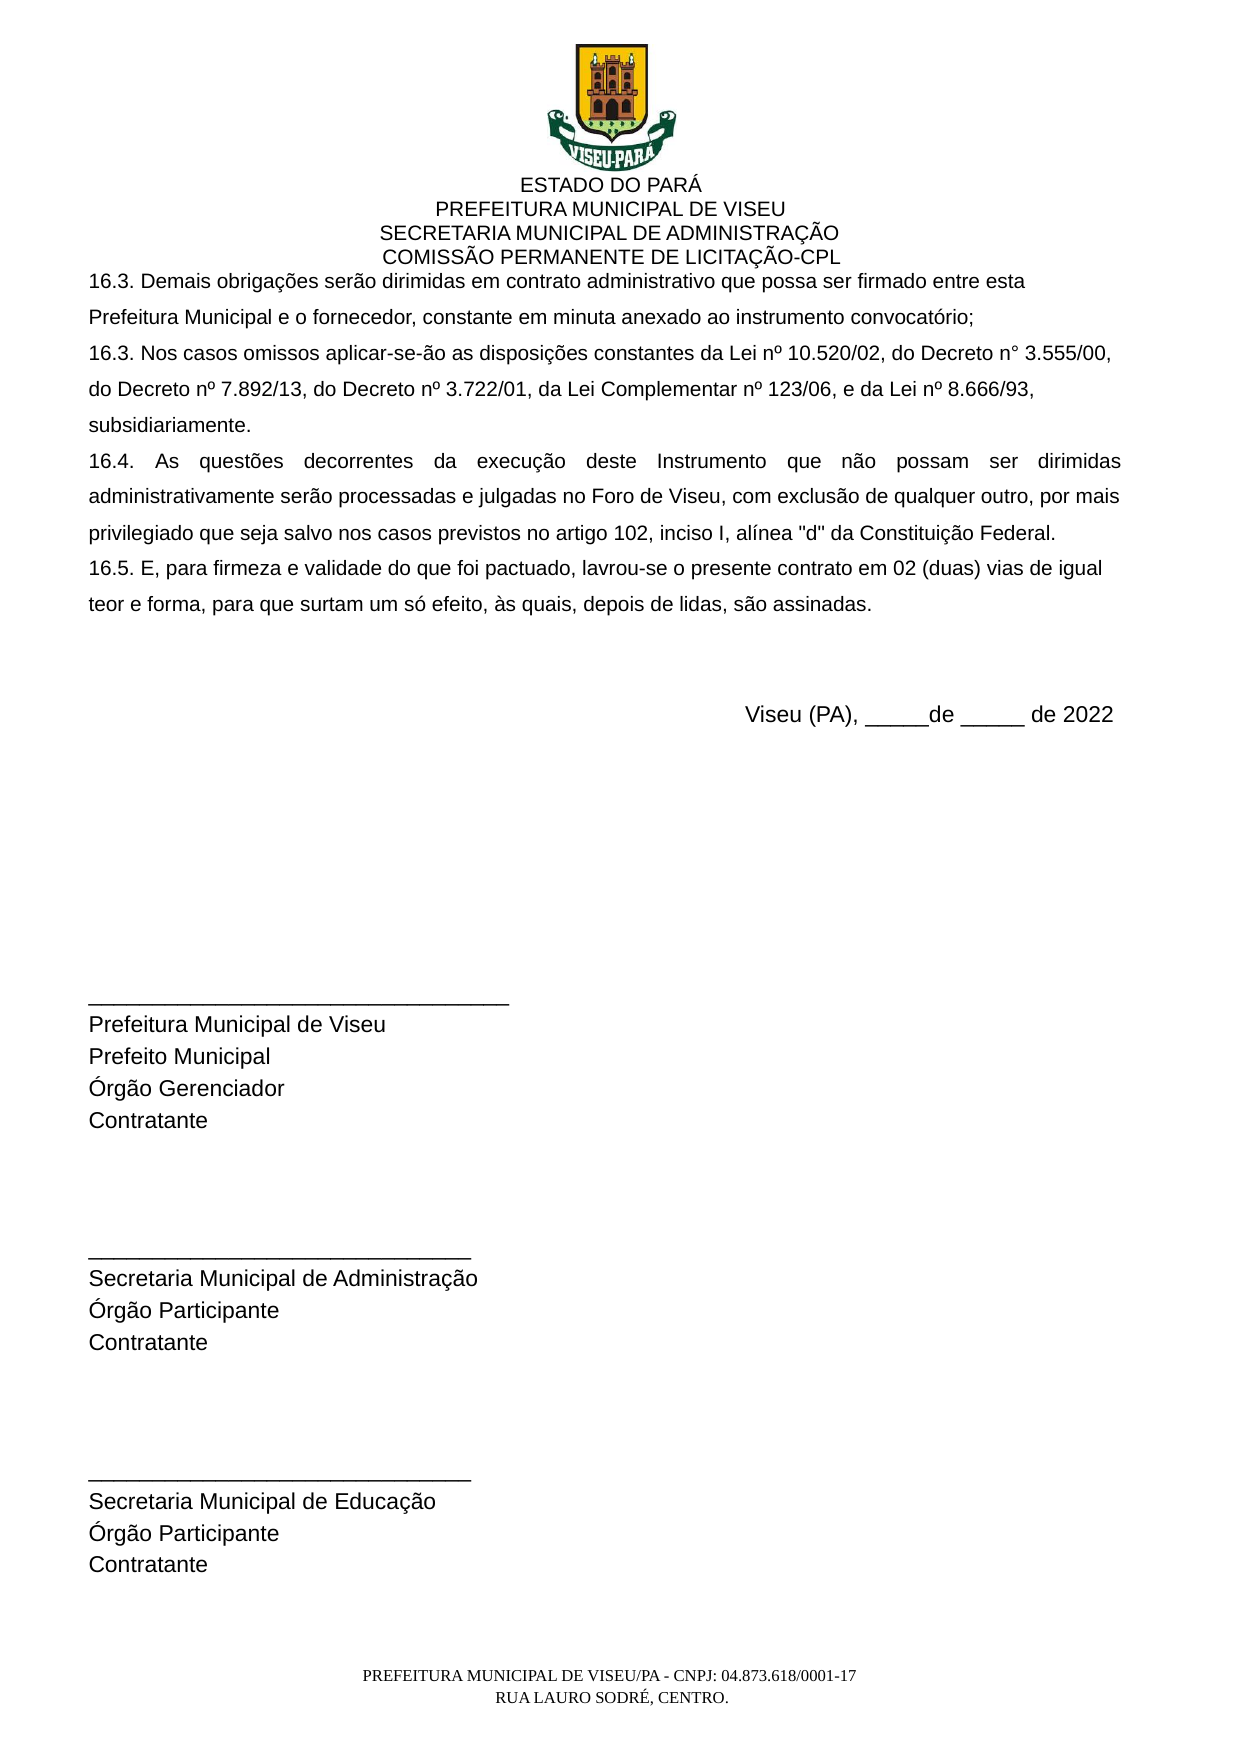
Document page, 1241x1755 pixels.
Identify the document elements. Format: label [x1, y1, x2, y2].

picture [547, 44, 677, 172]
